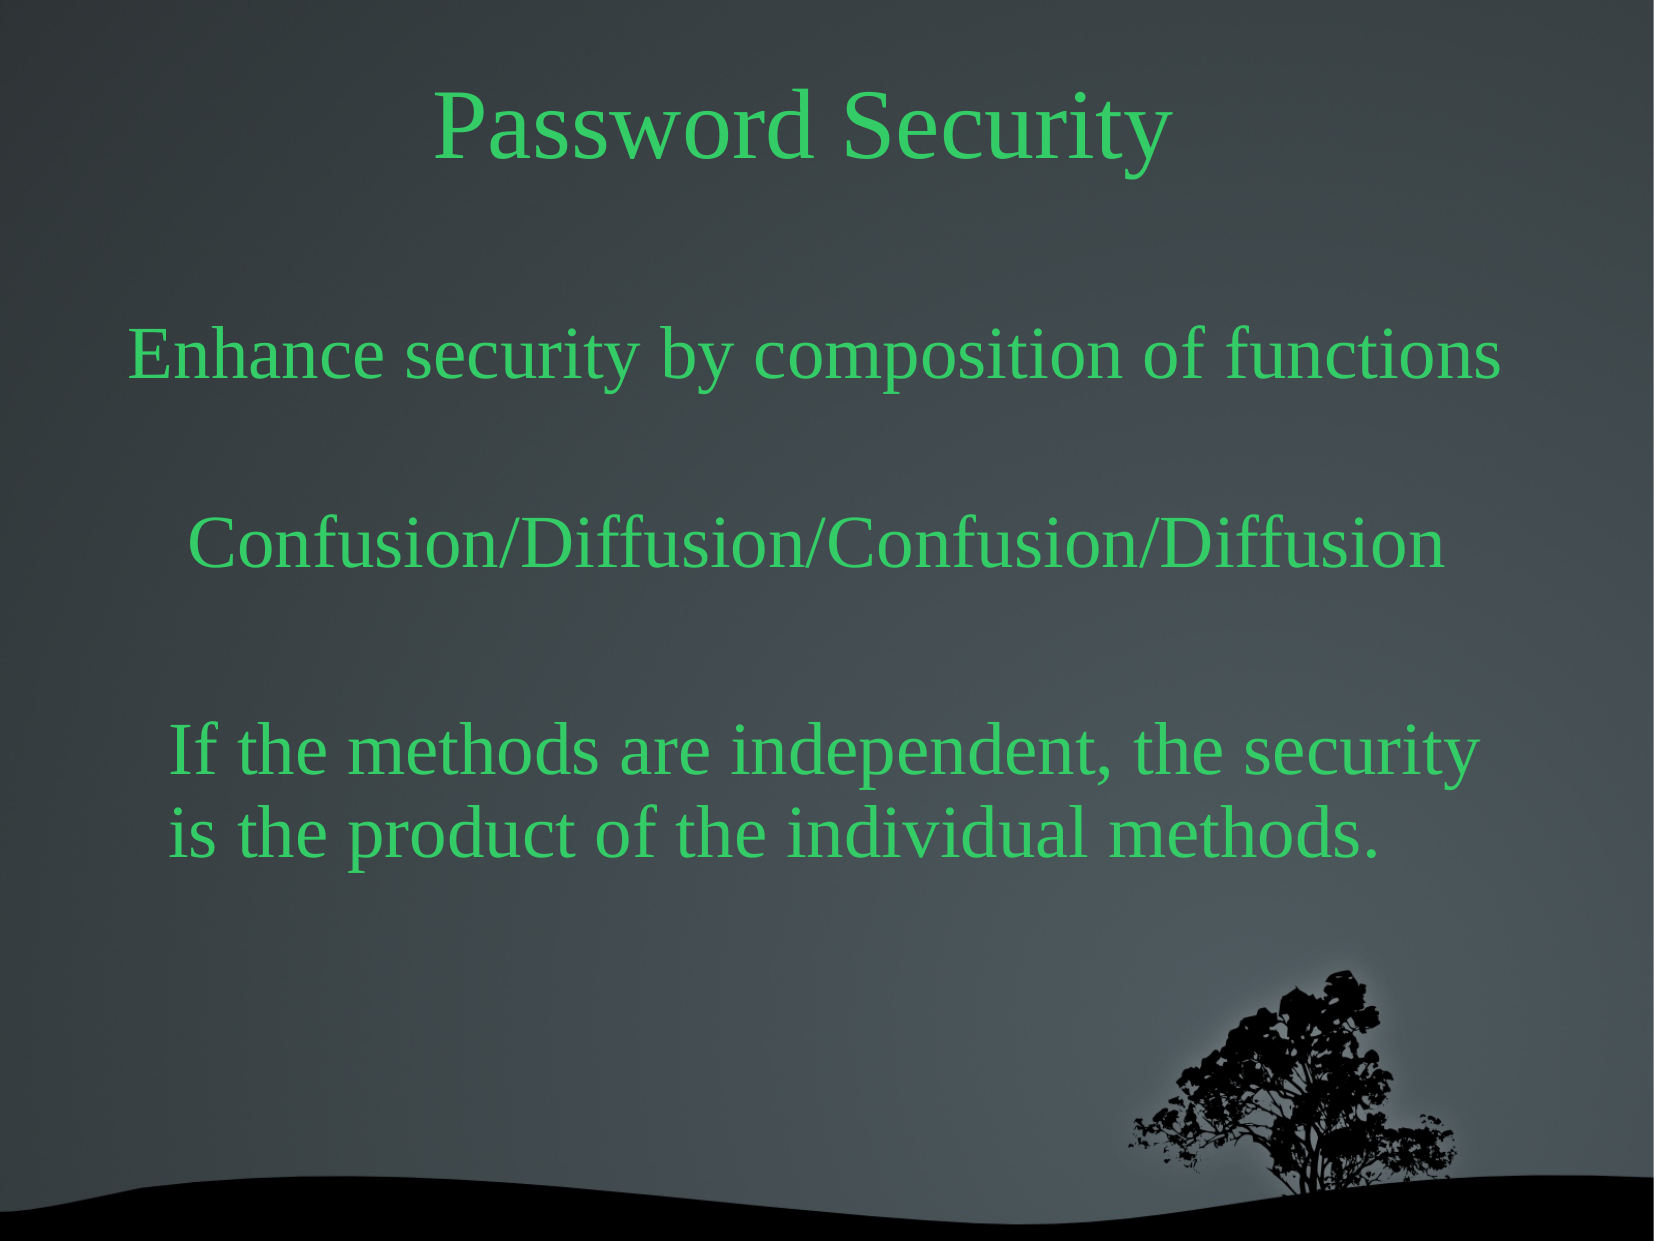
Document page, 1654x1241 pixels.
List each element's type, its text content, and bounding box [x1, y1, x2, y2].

text_box Enhance security by composition of functions [113, 304, 1518, 411]
picture [0, 0, 1654, 1241]
text_box If the methods are independent, the security is the product of the individual methods. [153, 700, 1500, 897]
text_box Password Security [417, 62, 1186, 198]
text_box Confusion/Diffusion/Confusion/Diffusion [172, 493, 1466, 599]
